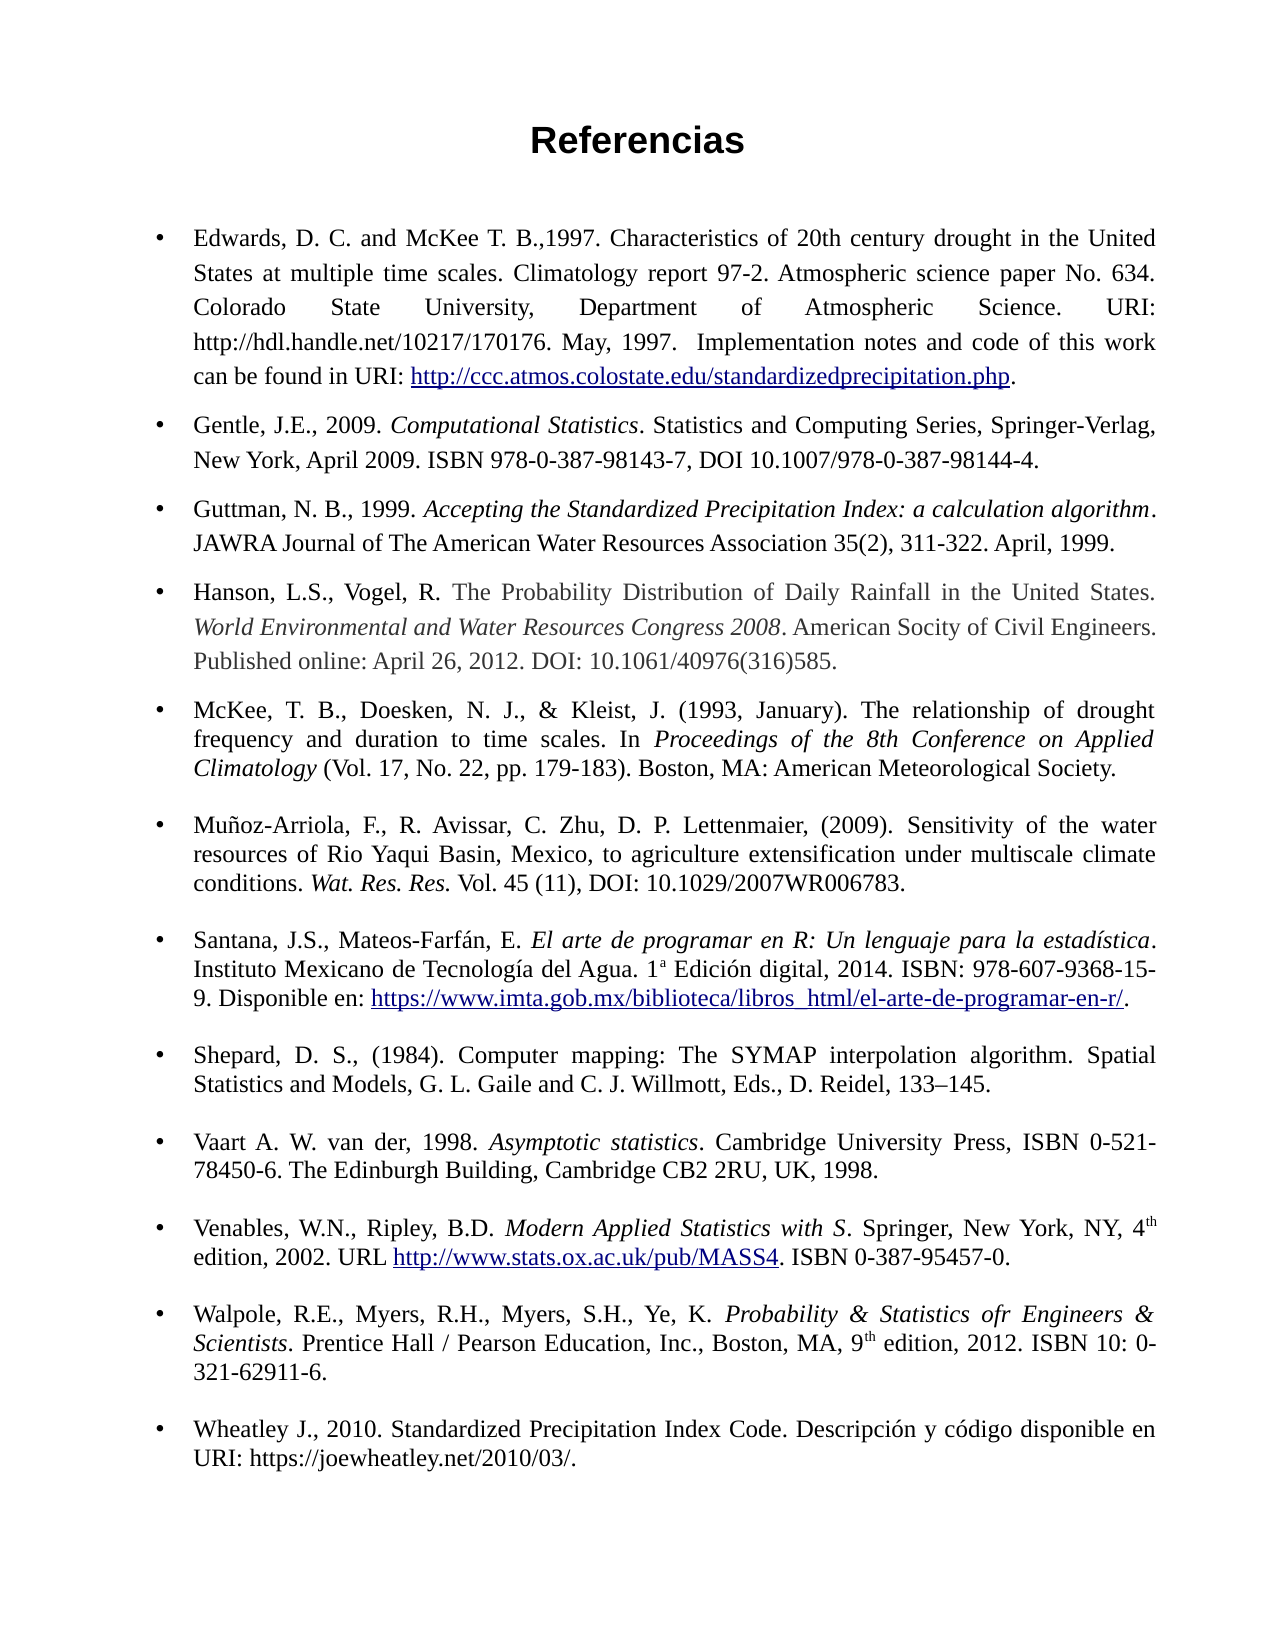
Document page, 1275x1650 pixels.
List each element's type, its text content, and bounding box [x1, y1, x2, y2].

list Muñoz-Arriola, F., R. Avissar, C. Zhu, D. P. Lettenmaier, (2009). Sensitivity of the water resources of Rio Yaqui Basin, Mexico, to agriculture extensification under multiscale climate conditions. Wat. Res. Res. Vol. 45 (11), DOI: 10.1029/2007WR006783. [156, 810, 1157, 897]
list Shepard, D. S., (1984). Computer mapping: The SYMAP interpolation algorithm. Spatial Statistics and Models, G. L. Gaile and C. J. Willmott, Eds., D. Reidel, 133–145. [156, 1040, 1157, 1098]
list Santana, J.S., Mateos-Farfán, E. El arte de programar en R: Un lenguaje para la estadística. Instituto Mexicano de Tecnología del Agua. 1a Edición digital, 2014. ISBN: 978-607-9368-15-9. Disponible en: https://www.imta.gob.mx/biblioteca/libros_html/el-arte-de-programar-en-r/. [156, 925, 1157, 1012]
list McKee, T. B., Doesken, N. J., & Kleist, J. (1993, January). The relationship of drought frequency and duration to time scales. In Proceedings of the 8th Conference on Applied Climatology (Vol. 17, No. 22, pp. 179-183). Boston, MA: American Meteorological Society. [156, 695, 1157, 782]
subtitle Referencias [118, 118, 1157, 162]
list Guttman, N. B., 1999. Accepting the Standardized Precipitation Index: a calculation algorithm. JAWRA Journal of The American Water Resources Association 35(2), 311-322. April, 1999. [156, 494, 1157, 557]
list Vaart A. W. van der, 1998. Asymptotic statistics. Cambridge University Press, ISBN 0-521-78450-6. The Edinburgh Building, Cambridge CB2 2RU, UK, 1998. [156, 1127, 1157, 1184]
list Wheatley J., 2010. Standardized Precipitation Index Code. Descripción y código disponible en URI: https://joewheatley.net/2010/03/. [156, 1414, 1157, 1472]
list Venables, W.N., Ripley, B.D. Modern Applied Statistics with S. Springer, New York, NY, 4th edition, 2002. URL http://www.stats.ox.ac.uk/pub/MASS4. ISBN 0-387-95457-0. [156, 1213, 1157, 1270]
list Edwards, D. C. and McKee T. B.,1997. Characteristics of 20th century drought in the United States at multiple time scales. Climatology report 97-2. Atmospheric science paper No. 634. Colorado State University, Department of Atmospheric Science. URI: http://hdl.handle.net/10217/170176. May, 1997. Implementation notes and code of this work can be found in URI: http://ccc.atmos.colostate.edu/standardizedprecipitation.php. [156, 223, 1157, 390]
list Hanson, L.S., Vogel, R. The Probability Distribution of Daily Rainfall in the United States. World Environmental and Water Resources Congress 2008. American Socity of Civil Engineers. Published online: April 26, 2012. DOI: 10.1061/40976(316)585. [156, 577, 1157, 675]
list Walpole, R.E., Myers, R.H., Myers, S.H., Ye, K. Probability & Statistics ofr Engineers & Scientists. Prentice Hall / Pearson Education, Inc., Boston, MA, 9th edition, 2012. ISBN 10: 0-321-62911-6. [156, 1299, 1157, 1385]
list Gentle, J.E., 2009. Computational Statistics. Statistics and Computing Series, Springer-Verlag, New York, April 2009. ISBN 978-0-387-98143-7, DOI 10.1007/978-0-387-98144-4. [156, 410, 1157, 473]
